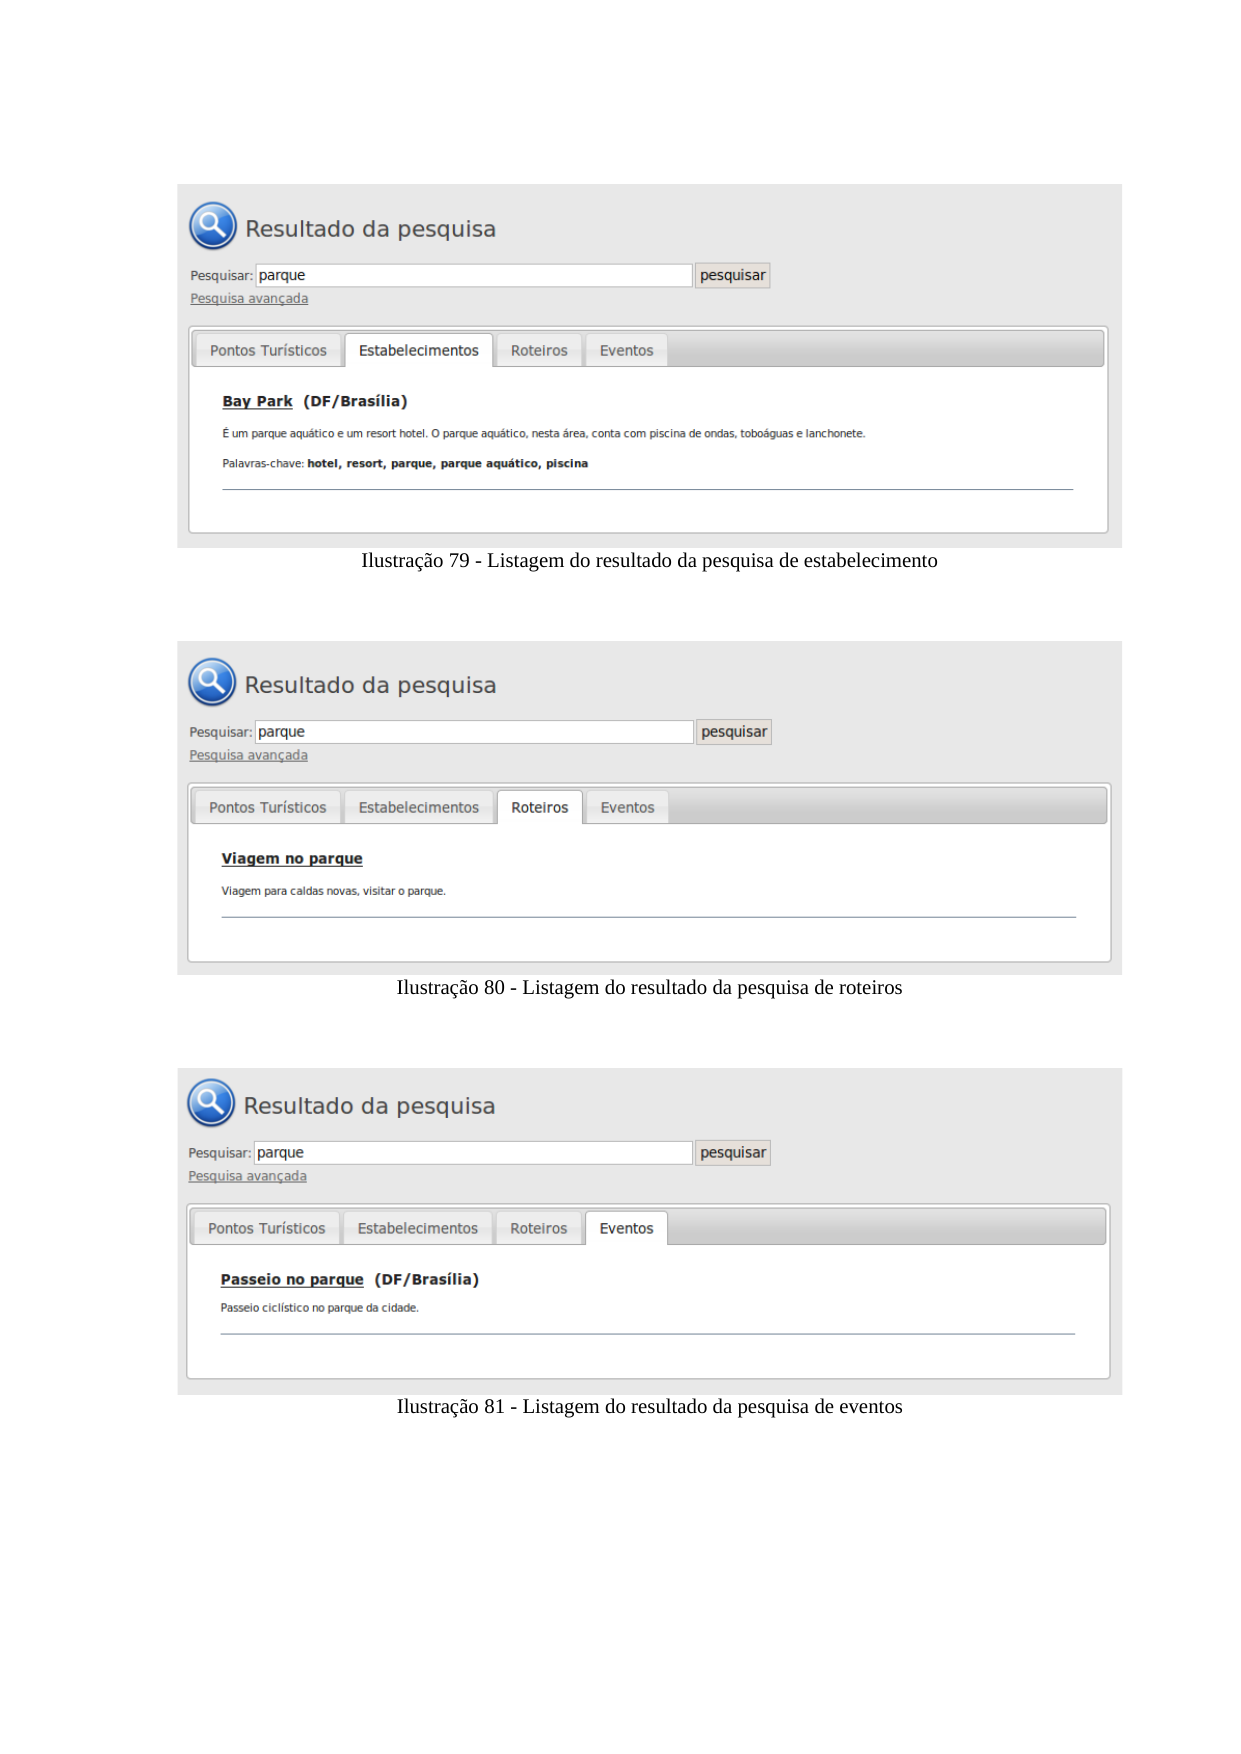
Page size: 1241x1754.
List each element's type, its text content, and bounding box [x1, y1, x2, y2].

text Ilustração 80 - Listagem do resultado da pesquisa de roteiros [177, 975, 1122, 999]
picture [177, 184, 1123, 548]
picture [177, 641, 1123, 975]
text Ilustração 79 - Listagem do resultado da pesquisa de estabelecimento [177, 548, 1122, 572]
text Ilustração 81 - Listagem do resultado da pesquisa de eventos [177, 1395, 1122, 1418]
picture [177, 1068, 1123, 1395]
